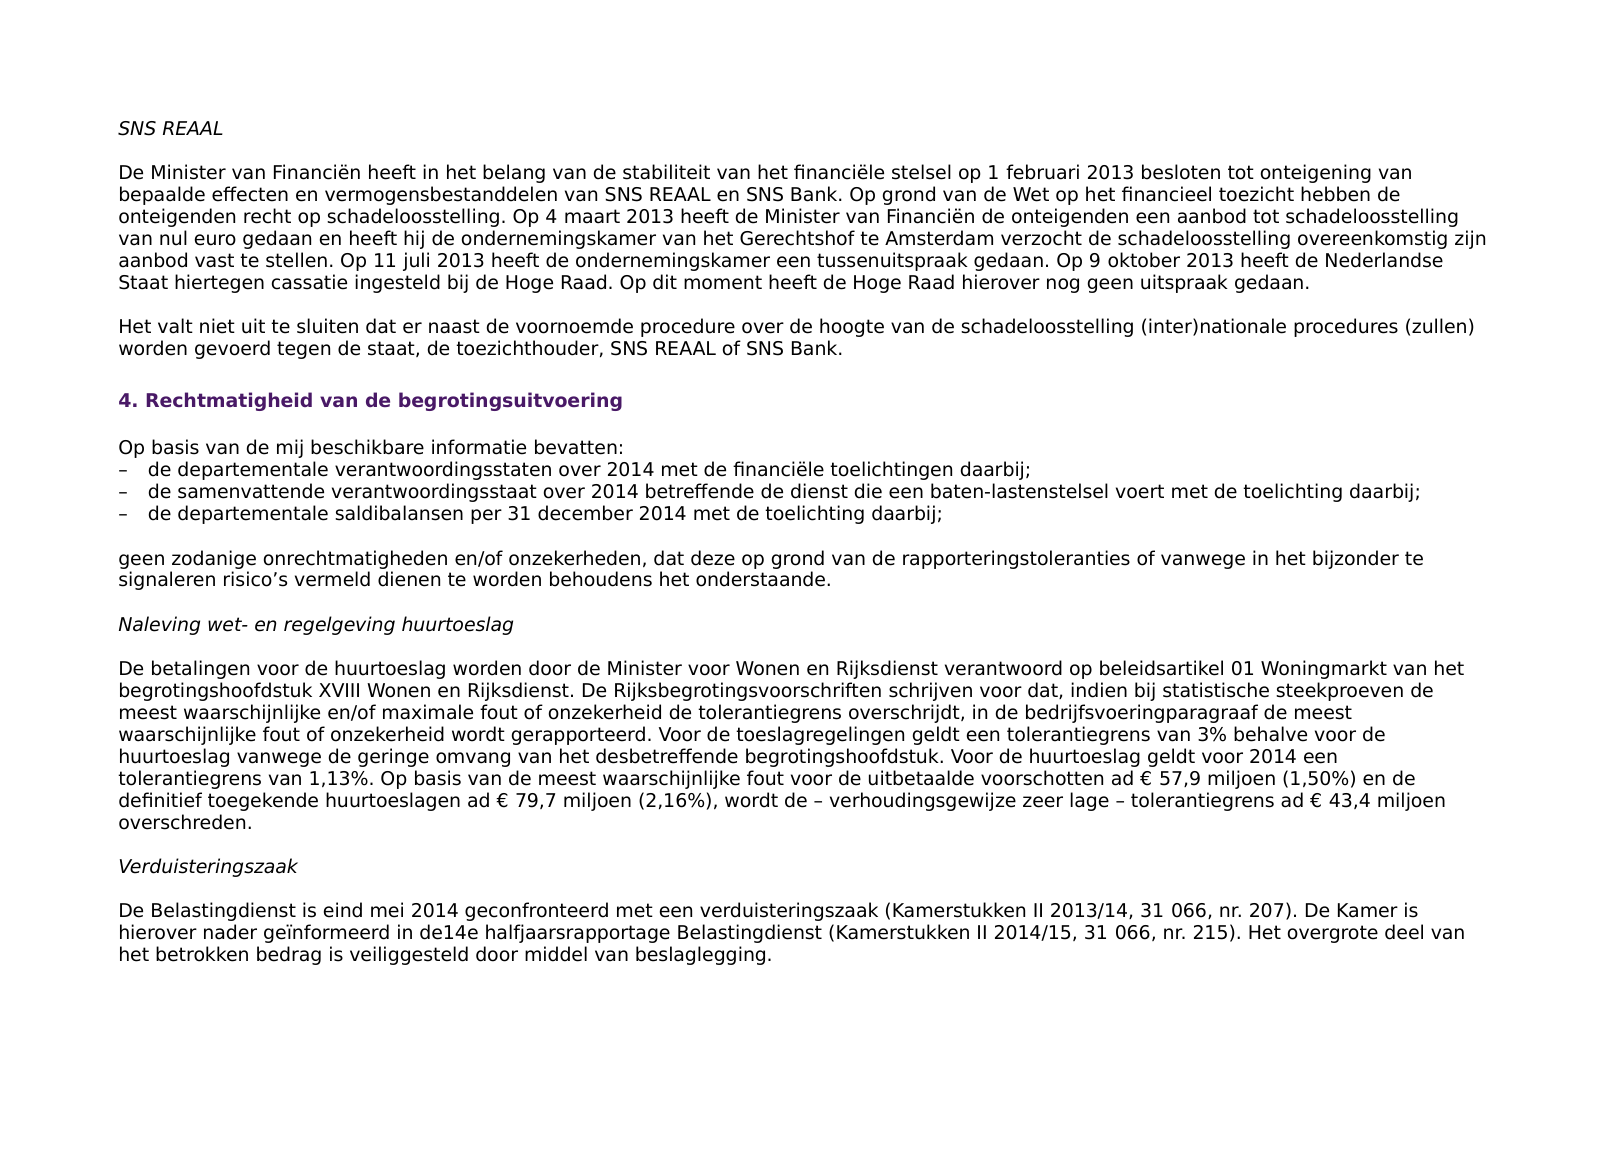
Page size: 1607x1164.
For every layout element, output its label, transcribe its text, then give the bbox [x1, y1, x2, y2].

text Op basis van de mij beschikbare informatie bevatten: [118, 437, 1488, 459]
subtitle SNS REAAL [118, 118, 1488, 140]
subtitle 4. Rechtmatigheid van de begrotingsuitvoering [118, 390, 1488, 412]
text De betalingen voor de huurtoeslag worden door de Minister voor Wonen en Rijksdienst verantwoord op beleidsartikel 01 Woningmarkt van het begrotingshoofdstuk XVIII Wonen en Rijksdienst. De Rijksbegrotingsvoorschriften schrijven voor dat, indien bij statistische steekproeven de meest waarschijnlijke en/of maximale fout of onzekerheid de tolerantiegrens overschrijdt, in de bedrijfsvoeringparagraaf de meest waarschijnlijke fout of onzekerheid wordt gerapporteerd. Voor de toeslagregelingen geldt een tolerantiegrens van 3% behalve voor de huurtoeslag vanwege de geringe omvang van het desbetreffende begrotingshoofdstuk. Voor de huurtoeslag geldt voor 2014 een tolerantiegrens van 1,13%. Op basis van de meest waarschijnlijke fout voor de uitbetaalde voorschotten ad € 57,9 miljoen (1,50%) en de definitief toegekende huurtoeslagen ad € 79,7 miljoen (2,16%), wordt de – verhoudingsgewijze zeer lage – tolerantiegrens ad € 43,4 miljoen overschreden. [118, 658, 1488, 833]
subtitle Verduisteringszaak [118, 856, 1488, 878]
subtitle Naleving wet- en regelgeving huurtoeslag [118, 613, 1488, 636]
text De Belastingdienst is eind mei 2014 geconfronteerd met een verduisteringszaak (Kamerstukken II 2013/14, 31 066, nr. 207). De Kamer is hierover nader geïnformeerd in de14e halfjaarsrapportage Belastingdienst (Kamerstukken II 2014/15, 31 066, nr. 215). Het overgrote deel van het betrokken bedrag is veiliggesteld door middel van beslaglegging. [118, 900, 1488, 966]
text Het valt niet uit te sluiten dat er naast de voornoemde procedure over de hoogte van de schadeloosstelling (inter)nationale procedures (zullen) worden gevoerd tegen de staat, de toezichthouder, SNS REAAL of SNS Bank. [118, 316, 1488, 360]
text geen zodanige onrechtmatigheden en/of onzekerheden, dat deze op grond van de rapporteringstoleranties of vanwege in het bijzonder te signaleren risico’s vermeld dienen te worden behoudens het onderstaande. [118, 547, 1488, 591]
text – de departementale saldibalansen per 31 december 2014 met de toelichting daarbij; [118, 503, 1488, 525]
text De Minister van Financiën heeft in het belang van de stabiliteit van het financiële stelsel op 1 februari 2013 besloten tot onteigening van bepaalde effecten en vermogensbestanddelen van SNS REAAL en SNS Bank. Op grond van de Wet op het financieel toezicht hebben de onteigenden recht op schadeloosstelling. Op 4 maart 2013 heeft de Minister van Financiën de onteigenden een aanbod tot schadeloosstelling van nul euro gedaan en heeft hij de ondernemingskamer van het Gerechtshof te Amsterdam verzocht de schadeloosstelling overeenkomstig zijn aanbod vast te stellen. Op 11 juli 2013 heeft de ondernemingskamer een tussenuitspraak gedaan. Op 9 oktober 2013 heeft de Nederlandse Staat hiertegen cassatie ingesteld bij de Hoge Raad. Op dit moment heeft de Hoge Raad hierover nog geen uitspraak gedaan. [118, 162, 1488, 294]
text – de samenvattende verantwoordingsstaat over 2014 betreffende de dienst die een baten-lastenstelsel voert met de toelichting daarbij; [118, 481, 1488, 503]
text – de departementale verantwoordingsstaten over 2014 met de financiële toelichtingen daarbij; [118, 459, 1488, 481]
